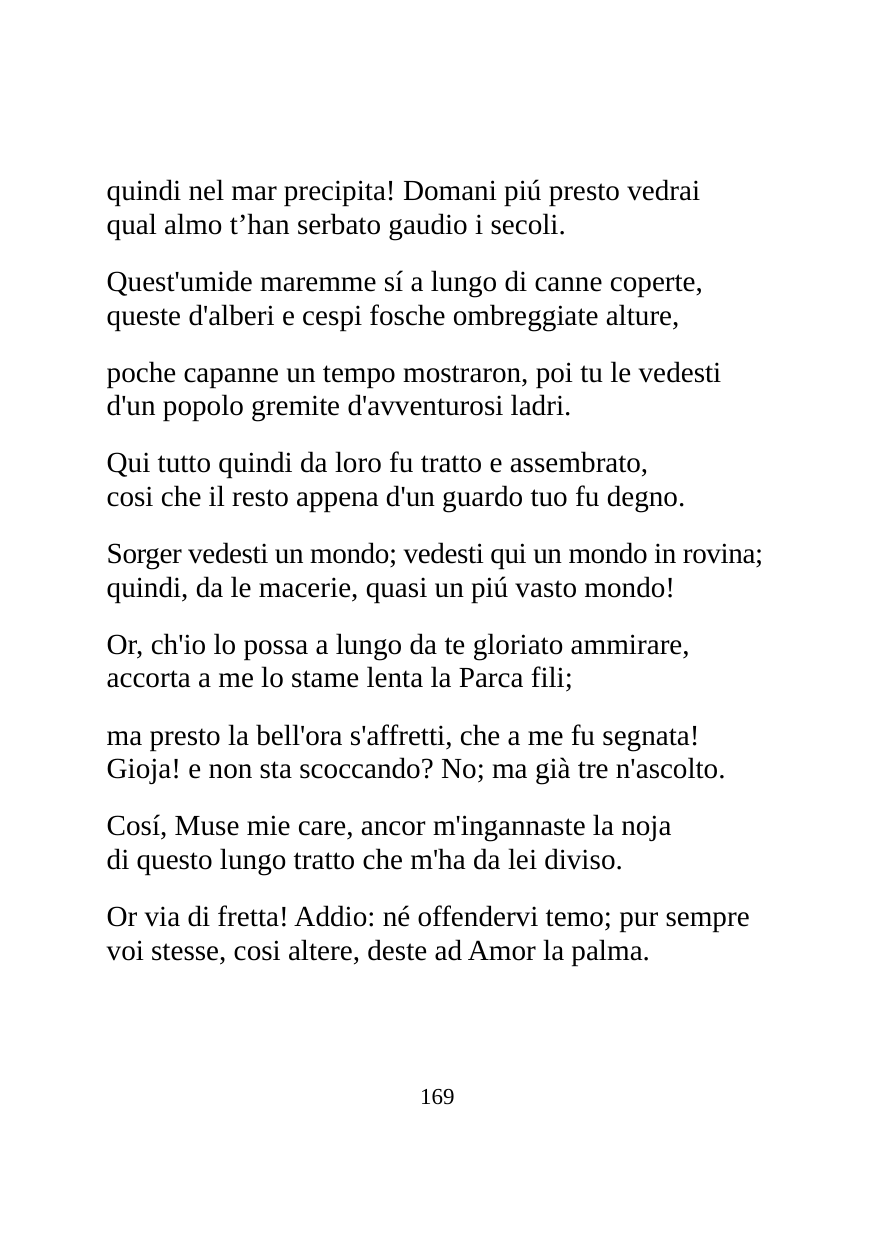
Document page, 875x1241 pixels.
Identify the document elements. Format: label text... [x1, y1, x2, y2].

text Or via di fretta! Addio: né offendervi temo; pur sempre [106, 899, 768, 933]
text Cosí, Muse mie care, ancor m'ingannaste la noja [106, 808, 768, 842]
text cosi che il resto appena d'un guardo tuo fu degno. [106, 479, 768, 513]
text Qui tutto quindi da loro fu tratto e assembrato, [106, 446, 768, 479]
text Quest'umide maremme sí a lungo di canne coperte, [106, 264, 768, 298]
text d'un popolo gremite d'avventurosi ladri. [106, 388, 768, 422]
text accorta a me lo stame lenta la Parca fili; [106, 661, 768, 694]
text ma presto la bell'ora s'affretti, che a me fu segnata! [106, 718, 768, 751]
text qual almo t’han serbato gaudio i secoli. [106, 207, 768, 241]
text quindi nel mar precipita! Domani piú presto vedrai [106, 173, 768, 207]
text Or, ch'io lo possa a lungo da te gloriato ammirare, [106, 627, 768, 661]
text queste d'alberi e cespi fosche ombreggiate alture, [106, 298, 768, 331]
text poche capanne un tempo mostraron, poi tu le vedesti [106, 355, 768, 388]
text quindi, da le macerie, quasi un piú vasto mondo! [106, 570, 768, 603]
text di questo lungo tratto che m'ha da lei diviso. [106, 842, 768, 876]
text Sorger vedesti un mondo; vedesti qui un mondo in rovina; [106, 536, 768, 570]
text voi stesse, cosi altere, deste ad Amor la palma. [106, 933, 768, 966]
text Gioja! e non sta scoccando? No; ma già tre n'ascolto. [106, 751, 768, 785]
